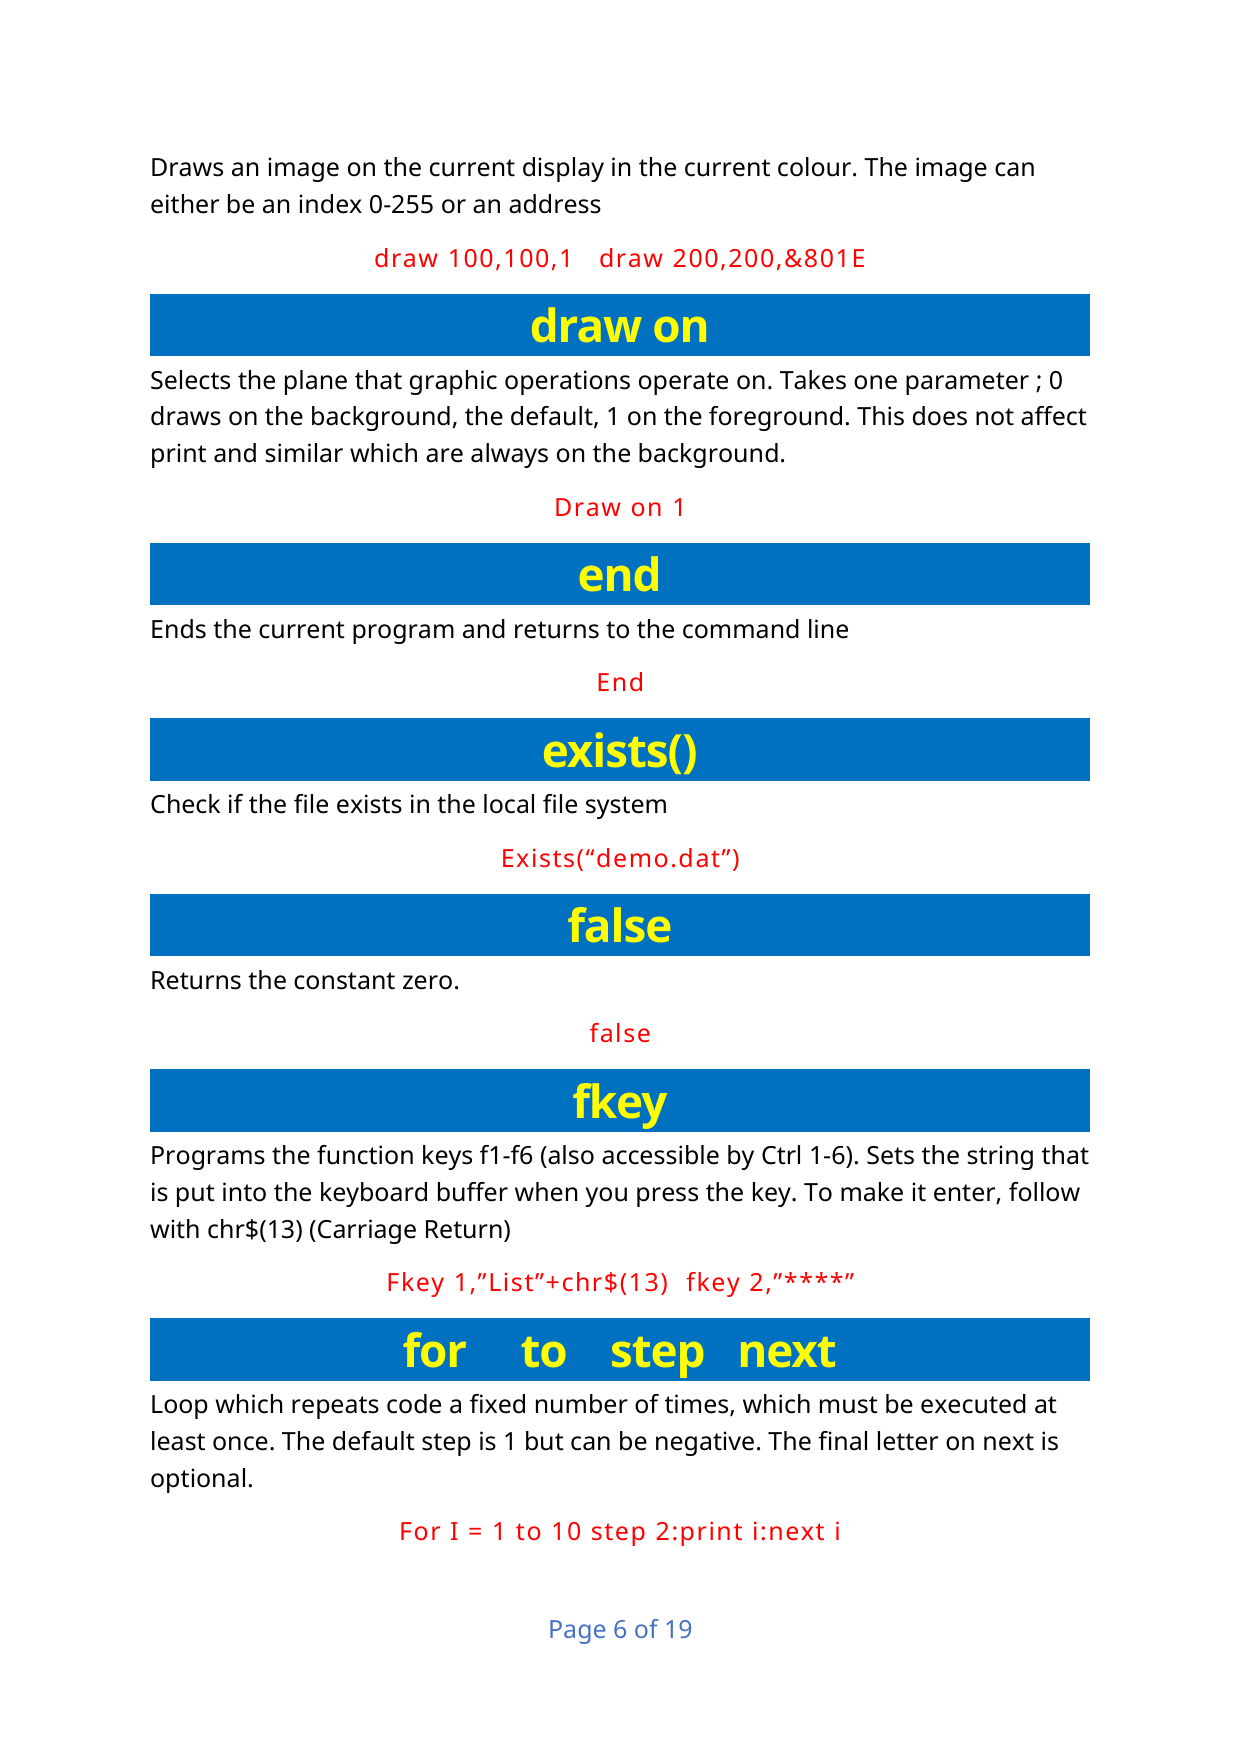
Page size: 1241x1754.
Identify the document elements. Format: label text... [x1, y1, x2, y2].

title for to step next [150, 1318, 1090, 1381]
subtitle Draw on 1 [150, 489, 1090, 523]
text Selects the plane that graphic operations operate on. Takes one parameter ; 0 draws on the background, the default, 1 on the foreground. This does not affect print and similar which are always on the background. [150, 362, 1090, 470]
title exists() [150, 718, 1090, 781]
text Loop which repeats code a fixed number of times, which must be executed at least once. The default step is 1 but can be negative. The final letter on next is optional. [150, 1387, 1090, 1494]
subtitle Fkey 1,”List”+chr$(13) fkey 2,”****” [150, 1265, 1090, 1299]
title end [150, 543, 1090, 605]
subtitle For I = 1 to 10 step 2:print i:next i [150, 1514, 1090, 1548]
text Programs the function keys f1-f6 (also accessible by Ctrl 1-6). Sets the string that is put into the keyboard buffer when you press the key. To make it enter, follow with chr$(13) (Carriage Return) [150, 1138, 1090, 1246]
text Returns the constant zero. [150, 962, 1090, 996]
subtitle false [150, 1016, 1090, 1050]
text Check if the file exists in the local file system [150, 787, 1090, 821]
subtitle End [150, 665, 1090, 699]
text Draws an image on the current display in the current colour. The image can either be an index 0-255 or an address [150, 150, 1090, 221]
title fkey [150, 1069, 1090, 1132]
title draw on [150, 294, 1090, 356]
subtitle draw 100,100,1 draw 200,200,&801E [150, 240, 1090, 274]
title false [150, 894, 1090, 956]
subtitle Exists(“demo.dat”) [150, 840, 1090, 874]
text Ends the current program and returns to the command line [150, 611, 1090, 645]
